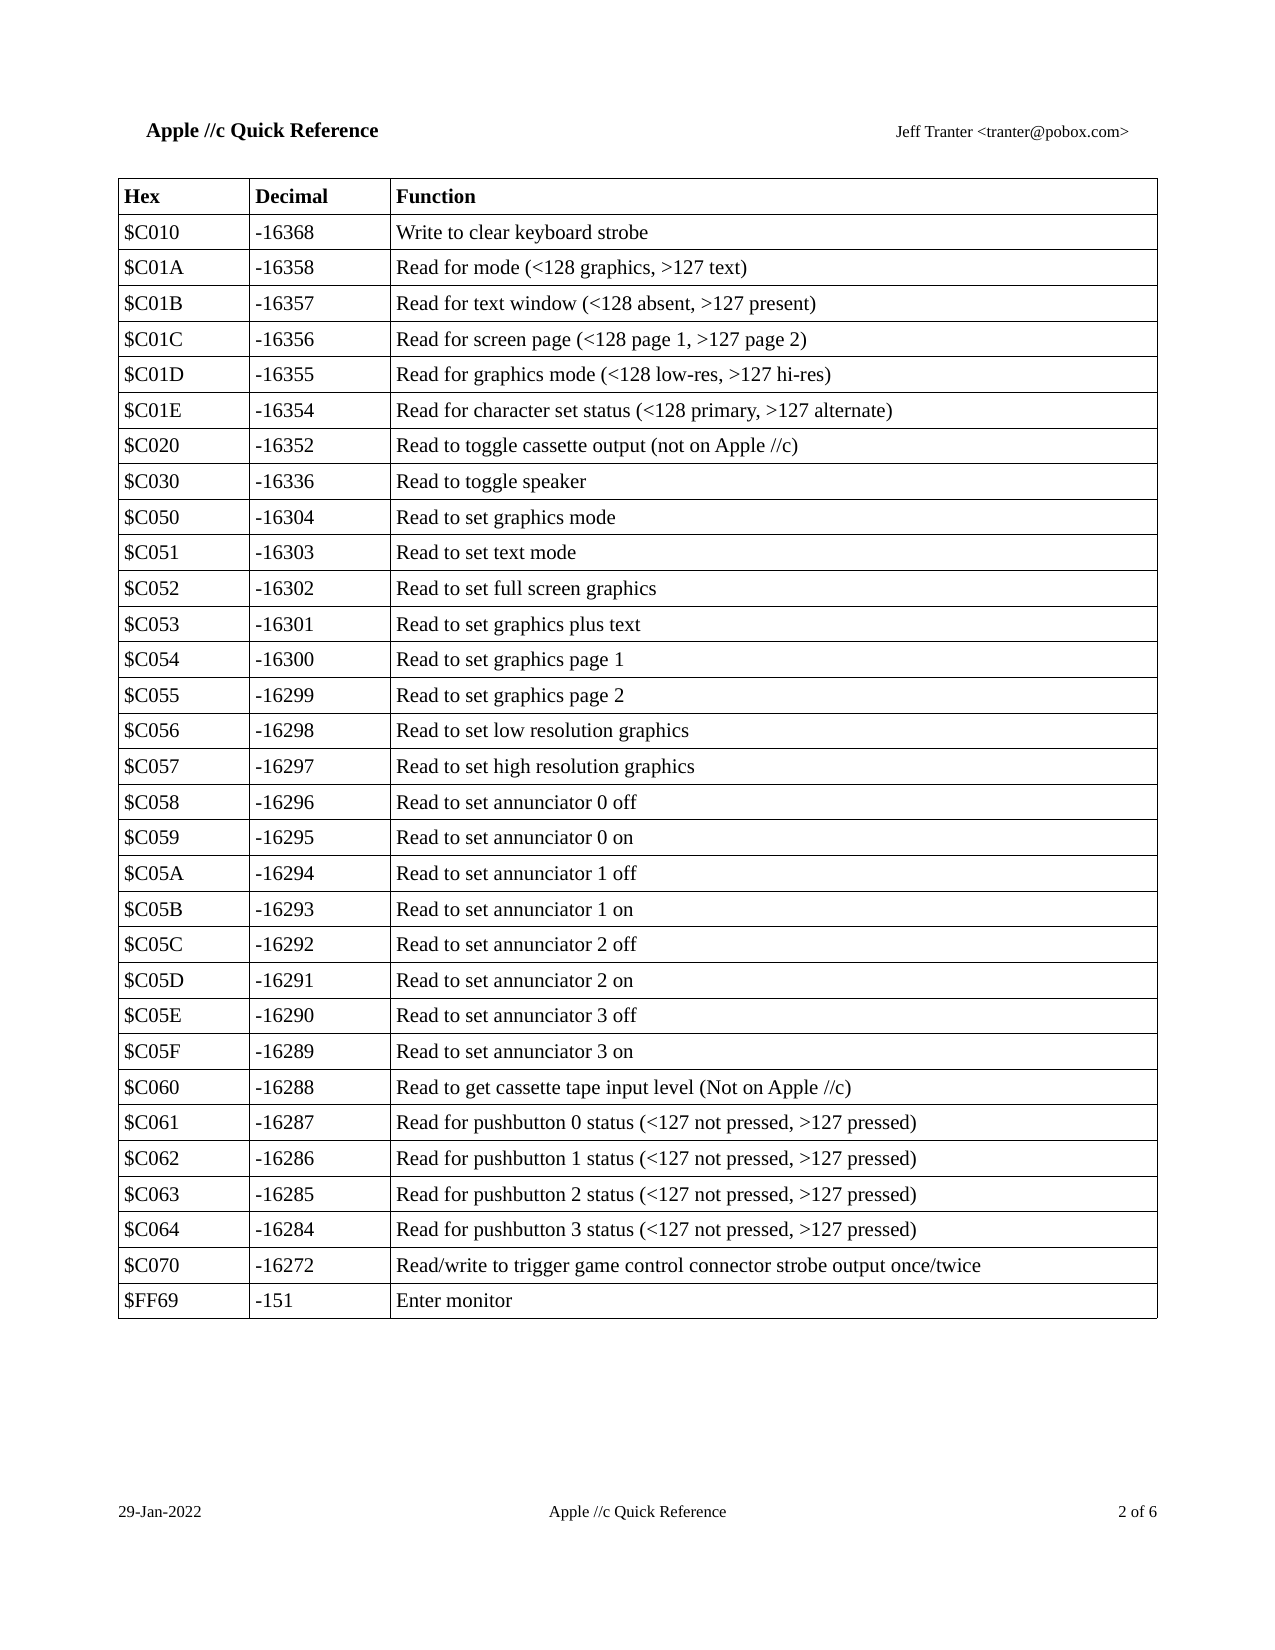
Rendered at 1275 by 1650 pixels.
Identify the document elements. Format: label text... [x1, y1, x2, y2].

table_cell $C05C [119, 927, 249, 962]
table_cell $C060 [119, 1070, 249, 1104]
table_cell -16304 [250, 500, 390, 534]
table_header Hex [119, 179, 249, 214]
table_cell -16296 [250, 785, 390, 819]
table_cell -16368 [250, 215, 390, 249]
table_cell Read to set annunciator 3 on [391, 1034, 1157, 1069]
table_cell $C056 [119, 714, 249, 748]
table_cell Read to set graphics page 1 [391, 642, 1157, 677]
table_cell $C01A [119, 250, 249, 285]
table_cell Enter monitor [391, 1284, 1157, 1318]
table_cell Read to set graphics plus text [391, 607, 1157, 641]
table_cell Read to set annunciator 2 on [391, 963, 1157, 997]
table_cell Read for pushbutton 1 status (<127 not pressed, >127 pressed) [391, 1141, 1157, 1176]
table_cell Read to set annunciator 0 on [391, 820, 1157, 855]
table_cell $C064 [119, 1212, 249, 1247]
table_cell $C05B [119, 892, 249, 926]
table_cell Read to set graphics page 2 [391, 678, 1157, 712]
table_cell $C061 [119, 1105, 249, 1140]
table_cell -16293 [250, 892, 390, 926]
table_cell $FF69 [119, 1284, 249, 1318]
table_cell $C050 [119, 500, 249, 534]
table_cell $C01D [119, 357, 249, 392]
table_cell $C070 [119, 1248, 249, 1282]
table_cell $C062 [119, 1141, 249, 1176]
table_cell -16303 [250, 535, 390, 570]
table_cell Read to toggle speaker [391, 464, 1157, 499]
table_cell -16357 [250, 286, 390, 321]
table_cell $C05D [119, 963, 249, 997]
table_cell $C05F [119, 1034, 249, 1069]
table_cell Read to set annunciator 2 off [391, 927, 1157, 962]
table_cell $C052 [119, 571, 249, 606]
table_cell -16294 [250, 856, 390, 891]
table_cell Read to set annunciator 1 on [391, 892, 1157, 926]
table_cell $C01B [119, 286, 249, 321]
table_cell -151 [250, 1284, 390, 1318]
table_cell Read for mode (<128 graphics, >127 text) [391, 250, 1157, 285]
table_cell $C030 [119, 464, 249, 499]
table_cell Read to set annunciator 0 off [391, 785, 1157, 819]
table_cell -16289 [250, 1034, 390, 1069]
table_cell -16352 [250, 429, 390, 463]
table_cell -16336 [250, 464, 390, 499]
table_cell -16290 [250, 999, 390, 1033]
table_cell Write to clear keyboard strobe [391, 215, 1157, 249]
table_cell $C020 [119, 429, 249, 463]
table_cell Read for pushbutton 2 status (<127 not pressed, >127 pressed) [391, 1177, 1157, 1211]
table_cell $C01E [119, 393, 249, 427]
table_cell $C055 [119, 678, 249, 712]
table_cell Read to set text mode [391, 535, 1157, 570]
table_cell $C058 [119, 785, 249, 819]
table_cell -16272 [250, 1248, 390, 1282]
table_cell -16286 [250, 1141, 390, 1176]
table_cell $C05A [119, 856, 249, 891]
table_cell Read for text window (<128 absent, >127 present) [391, 286, 1157, 321]
table_cell -16297 [250, 749, 390, 784]
table_cell -16300 [250, 642, 390, 677]
table_cell Read for pushbutton 3 status (<127 not pressed, >127 pressed) [391, 1212, 1157, 1247]
table_cell $C01C [119, 322, 249, 356]
table_cell Read for character set status (<128 primary, >127 alternate) [391, 393, 1157, 427]
table_cell Read to get cassette tape input level (Not on Apple //c) [391, 1070, 1157, 1104]
table_cell -16356 [250, 322, 390, 356]
table_cell $C05E [119, 999, 249, 1033]
table_cell Read to set annunciator 1 off [391, 856, 1157, 891]
table_cell -16298 [250, 714, 390, 748]
table_cell -16299 [250, 678, 390, 712]
table_cell Read to set high resolution graphics [391, 749, 1157, 784]
table_cell $C053 [119, 607, 249, 641]
table_cell -16302 [250, 571, 390, 606]
table_cell Read to toggle cassette output (not on Apple //c) [391, 429, 1157, 463]
table_cell $C010 [119, 215, 249, 249]
table_cell Read to set low resolution graphics [391, 714, 1157, 748]
table_cell Read/write to trigger game control connector strobe output once/twice [391, 1248, 1157, 1282]
table_cell -16287 [250, 1105, 390, 1140]
table_cell Read for pushbutton 0 status (<127 not pressed, >127 pressed) [391, 1105, 1157, 1140]
table_cell -16358 [250, 250, 390, 285]
table_cell -16354 [250, 393, 390, 427]
table_cell $C051 [119, 535, 249, 570]
table_header Function [391, 179, 1157, 214]
table_cell $C059 [119, 820, 249, 855]
table_cell $C057 [119, 749, 249, 784]
table_cell -16292 [250, 927, 390, 962]
table_cell $C063 [119, 1177, 249, 1211]
table_cell -16288 [250, 1070, 390, 1104]
table_header Decimal [250, 179, 390, 214]
table_cell -16291 [250, 963, 390, 997]
table_cell -16285 [250, 1177, 390, 1211]
table_cell -16284 [250, 1212, 390, 1247]
table_cell Read to set annunciator 3 off [391, 999, 1157, 1033]
table_cell Read for screen page (<128 page 1, >127 page 2) [391, 322, 1157, 356]
table_cell Read to set graphics mode [391, 500, 1157, 534]
table_cell Read for graphics mode (<128 low-res, >127 hi-res) [391, 357, 1157, 392]
table_cell -16355 [250, 357, 390, 392]
table_cell Read to set full screen graphics [391, 571, 1157, 606]
table_cell -16295 [250, 820, 390, 855]
table_cell $C054 [119, 642, 249, 677]
table_cell -16301 [250, 607, 390, 641]
